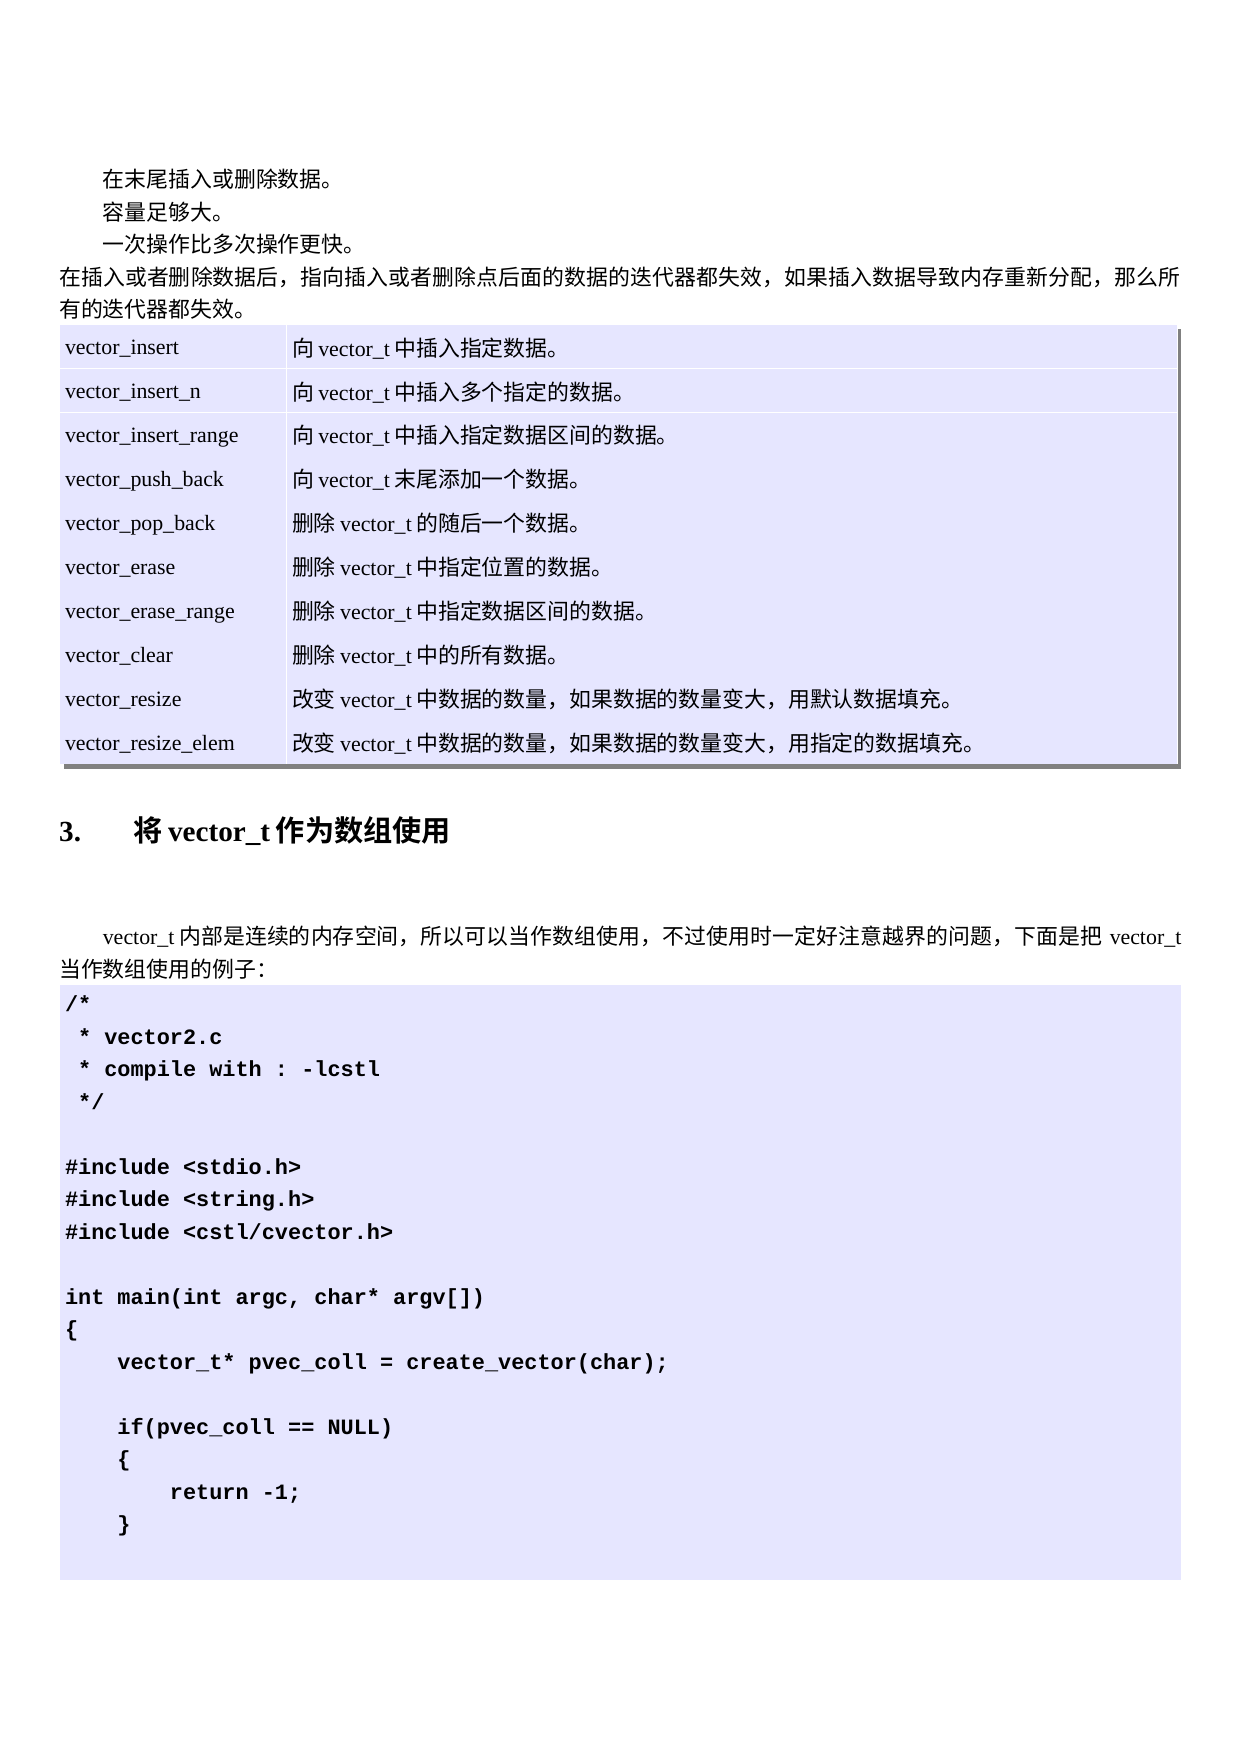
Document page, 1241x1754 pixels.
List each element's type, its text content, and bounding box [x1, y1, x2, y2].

table_cell vector_insert_n [60, 369, 286, 412]
table_header 向vector_t中插入指定数据。 [287, 325, 1177, 368]
subtitle 将vector_t作为数组使用 [59, 796, 1181, 861]
table_cell 删除vector_t中的所有数据。 [287, 632, 1177, 676]
table_cell vector_push_back [60, 456, 286, 500]
table_cell vector_resize_elem [60, 720, 286, 764]
table_cell 改变vector_t中数据的数量，如果数据的数量变大，用默认数据填充。 [287, 676, 1177, 720]
table_cell 向vector_t中插入多个指定的数据。 [287, 369, 1177, 412]
text 一次操作比多次操作更快。 [59, 227, 1181, 259]
text vector_t内部是连续的内存空间，所以可以当作数组使用，不过使用时一定好注意越界的问题，下面是把vector_t当作数组使用的例子： [59, 919, 1181, 984]
table_cell 删除vector_t中指定数据区间的数据。 [287, 588, 1177, 632]
table_cell vector_insert_range [60, 413, 286, 456]
table_cell vector_erase_range [60, 588, 286, 632]
table_cell vector_pop_back [60, 500, 286, 544]
table_cell 删除vector_t中指定位置的数据。 [287, 544, 1177, 588]
text 容量足够大。 [59, 194, 1181, 227]
table_cell 向vector_t末尾添加一个数据。 [287, 456, 1177, 500]
table_cell vector_clear [60, 632, 286, 676]
table_cell 改变vector_t中数据的数量，如果数据的数量变大，用指定的数据填充。 [287, 720, 1177, 764]
text 在插入或者删除数据后，指向插入或者删除点后面的数据的迭代器都失效，如果插入数据导致内存重新分配，那么所有的迭代器都失效。 [59, 259, 1181, 324]
text 在末尾插入或删除数据。 [59, 162, 1181, 194]
table_header /* * vector2.c * compile with : -lcstl */ #include <stdio.h> #include <string.h> #include <cstl/cvector.h> int main(int argc, char* argv[]) { vector_t* pvec_coll = create_vector(char); if(pvec_coll == NULL) { return -1; } [60, 985, 1181, 1580]
table_cell vector_erase [60, 544, 286, 588]
table_cell vector_resize [60, 676, 286, 720]
table_cell 删除vector_t的随后一个数据。 [287, 500, 1177, 544]
table_header vector_insert [60, 325, 286, 368]
table_cell 向vector_t中插入指定数据区间的数据。 [287, 413, 1177, 456]
